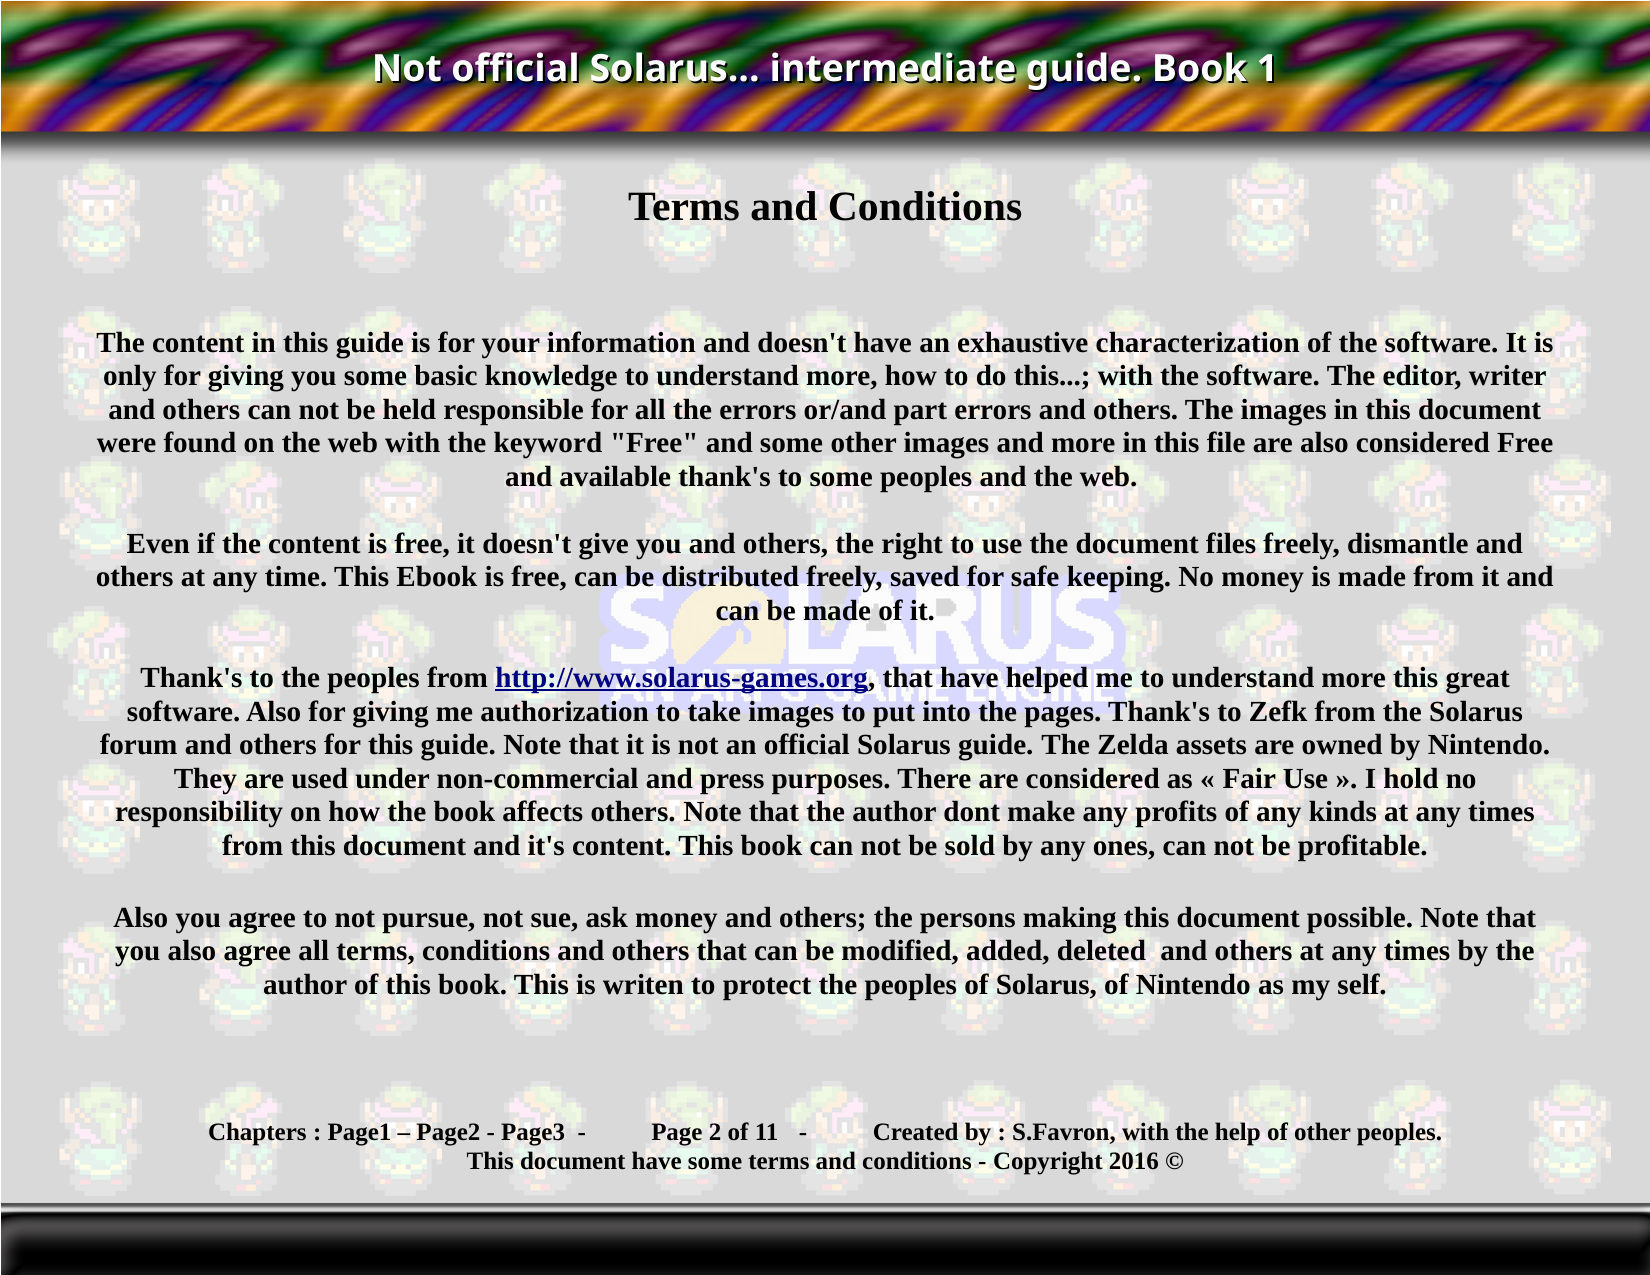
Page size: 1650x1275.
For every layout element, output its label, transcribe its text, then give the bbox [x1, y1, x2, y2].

picture [1, 1, 1650, 1275]
text The content in this guide is for your information and doesn't have an exhaustive characterization of the software. It is only for giving you some basic knowledge to understand more, how to do this...; with the software. The editor, writer and others can not be held responsible for all the errors or/and part errors and others. The images in this document were found on the web with the keyword "Free" and some other images and more in this file are also considered Free and available thank's to some peoples and the web. [89, 325, 1561, 492]
text Terms and Conditions [89, 181, 1561, 229]
text Thank's to the peoples from http://www.solarus-games.org, that have helped me to understand more this great software. Also for giving me authorization to take images to put into the pages. Thank's to Zefk from the Solarus forum and others for this guide. Note that it is not an official Solarus guide. The Zelda assets are owned by Nintendo. They are used under non-commercial and press purposes. There are considered as « Fair Use ». I hold no responsibility on how the book affects others. Note that the author dont make any profits of any kinds at any times from this document and it's content. This book can not be sold by any ones, can not be profitable. [89, 660, 1561, 861]
text Even if the content is free, it doesn't give you and others, the right to use the document files freely, dismantle and others at any time. This Ebook is free, can be distributed freely, saved for safe keeping. No money is made from it and can be made of it. [89, 526, 1561, 627]
text Also you agree to not pursue, not sue, ask money and others; the persons making this document possible. Note that you also agree all terms, conditions and others that can be modified, added, deleted and others at any times by the author of this book. This is writen to protect the peoples of Solarus, of Nintendo as my self. [89, 900, 1561, 1000]
